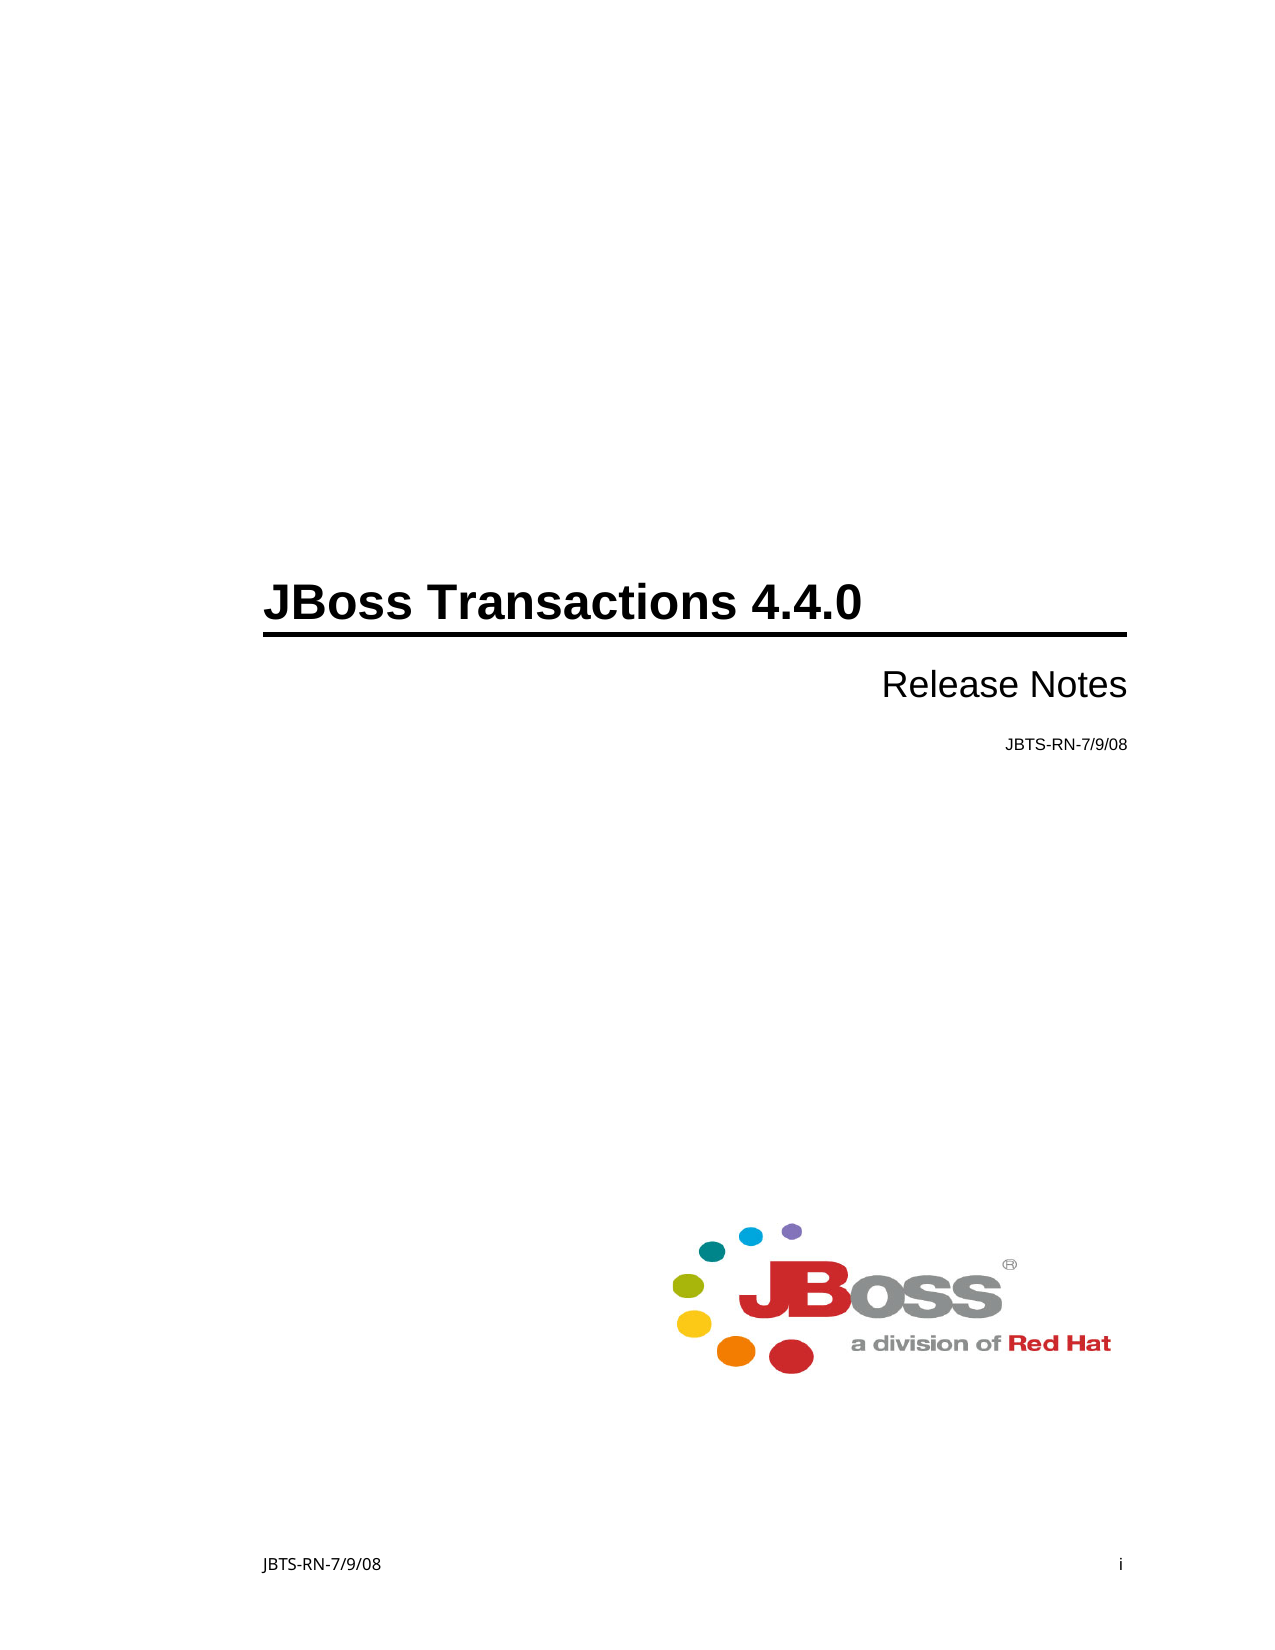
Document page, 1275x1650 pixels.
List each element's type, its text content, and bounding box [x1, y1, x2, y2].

title JBoss Transactions 4.4.0 [263, 573, 1127, 632]
picture [672, 1223, 1111, 1374]
subtitle Release Notes [263, 662, 1127, 706]
text JBTS-RN-7/9/08 [263, 735, 1127, 754]
